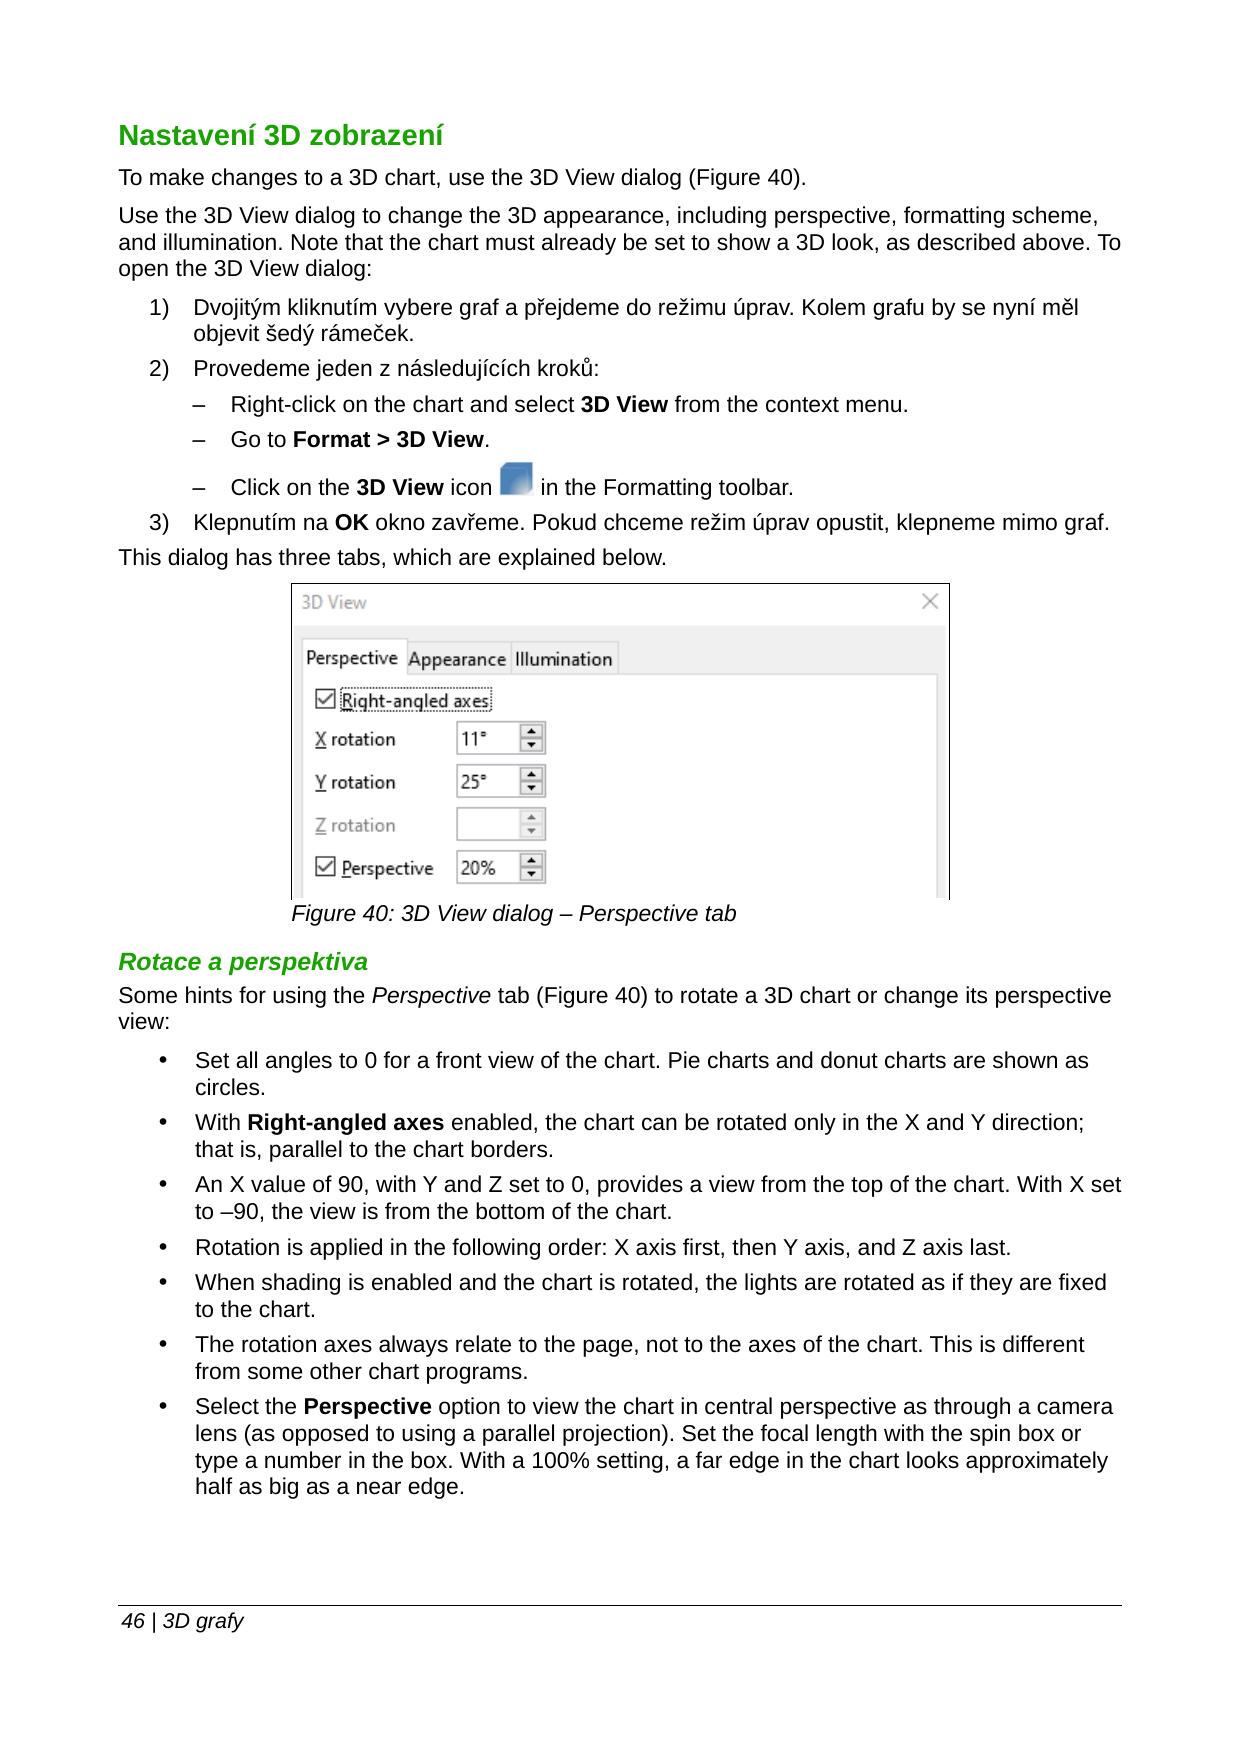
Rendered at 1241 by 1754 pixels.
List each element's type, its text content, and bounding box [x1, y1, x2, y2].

list Dvojitým kliknutím vybere graf a přejdeme do režimu úprav. Kolem grafu by se nyní měl objevit šedý rámeček. [169, 294, 1122, 347]
list Set all angles to 0 for a front view of the chart. Pie charts and donut charts are shown as circles. [156, 1047, 1122, 1100]
list An X value of 90, with Y and Z set to 0, provides a view from the top of the chart. With X set to –90, the view is from the bottom of the chart. [156, 1171, 1122, 1224]
list Klepnutím na OK okno zavřeme. Pokud chceme režim úprav opustit, klepneme mimo graf. [169, 509, 1122, 535]
list When shading is enabled and the chart is rotated, the lights are rotated as if they are fixed to the chart. [156, 1269, 1122, 1322]
text To make changes to a 3D chart, use the 3D View dialog (Figure 40). [118, 163, 1122, 190]
list Go to Format > 3D View. [192, 426, 1122, 452]
list Right-click on the chart and select 3D View from the context menu. [192, 391, 1122, 417]
list Click on the 3D View icon in the Formatting toolbar. [192, 461, 1122, 500]
subtitle Rotace a perspektiva [118, 947, 1122, 976]
list Some hints for using the Perspective tab (Figure 40) to rotate a 3D chart or change its perspective view: [118, 982, 1122, 1035]
list With Right-angled axes enabled, the chart can be rotated only in the X and Y direction; that is, parallel to the chart borders. [156, 1109, 1122, 1162]
list Provedeme jeden z následujících kroků: [169, 355, 1122, 382]
list The rotation axes always relate to the page, not to the axes of the chart. This is different from some other chart programs. [156, 1331, 1122, 1384]
subtitle Nastavení 3D zobrazení [118, 118, 1122, 152]
list This dialog has three tabs, which are explained below. [118, 544, 1122, 571]
list Rotation is applied in the following order: X axis first, then Y axis, and Z axis last. [156, 1233, 1122, 1260]
list Select the Perspective option to view the chart in central perspective as through a camera lens (as opposed to using a parallel projection). Set the focal length with the spin box or type a number in the box. With a 100% setting, a far edge in the chart looks approximately half as big as a near edge. [156, 1393, 1122, 1499]
picture [498, 461, 535, 496]
picture [294, 586, 946, 898]
text Use the 3D View dialog to change the 3D appearance, including perspective, formatting scheme, and illumination. Note that the chart must already be set to show a 3D look, as described above. To open the 3D View dialog: [118, 202, 1122, 281]
text Figure 40: 3D View dialog – Perspective tab [291, 898, 949, 927]
